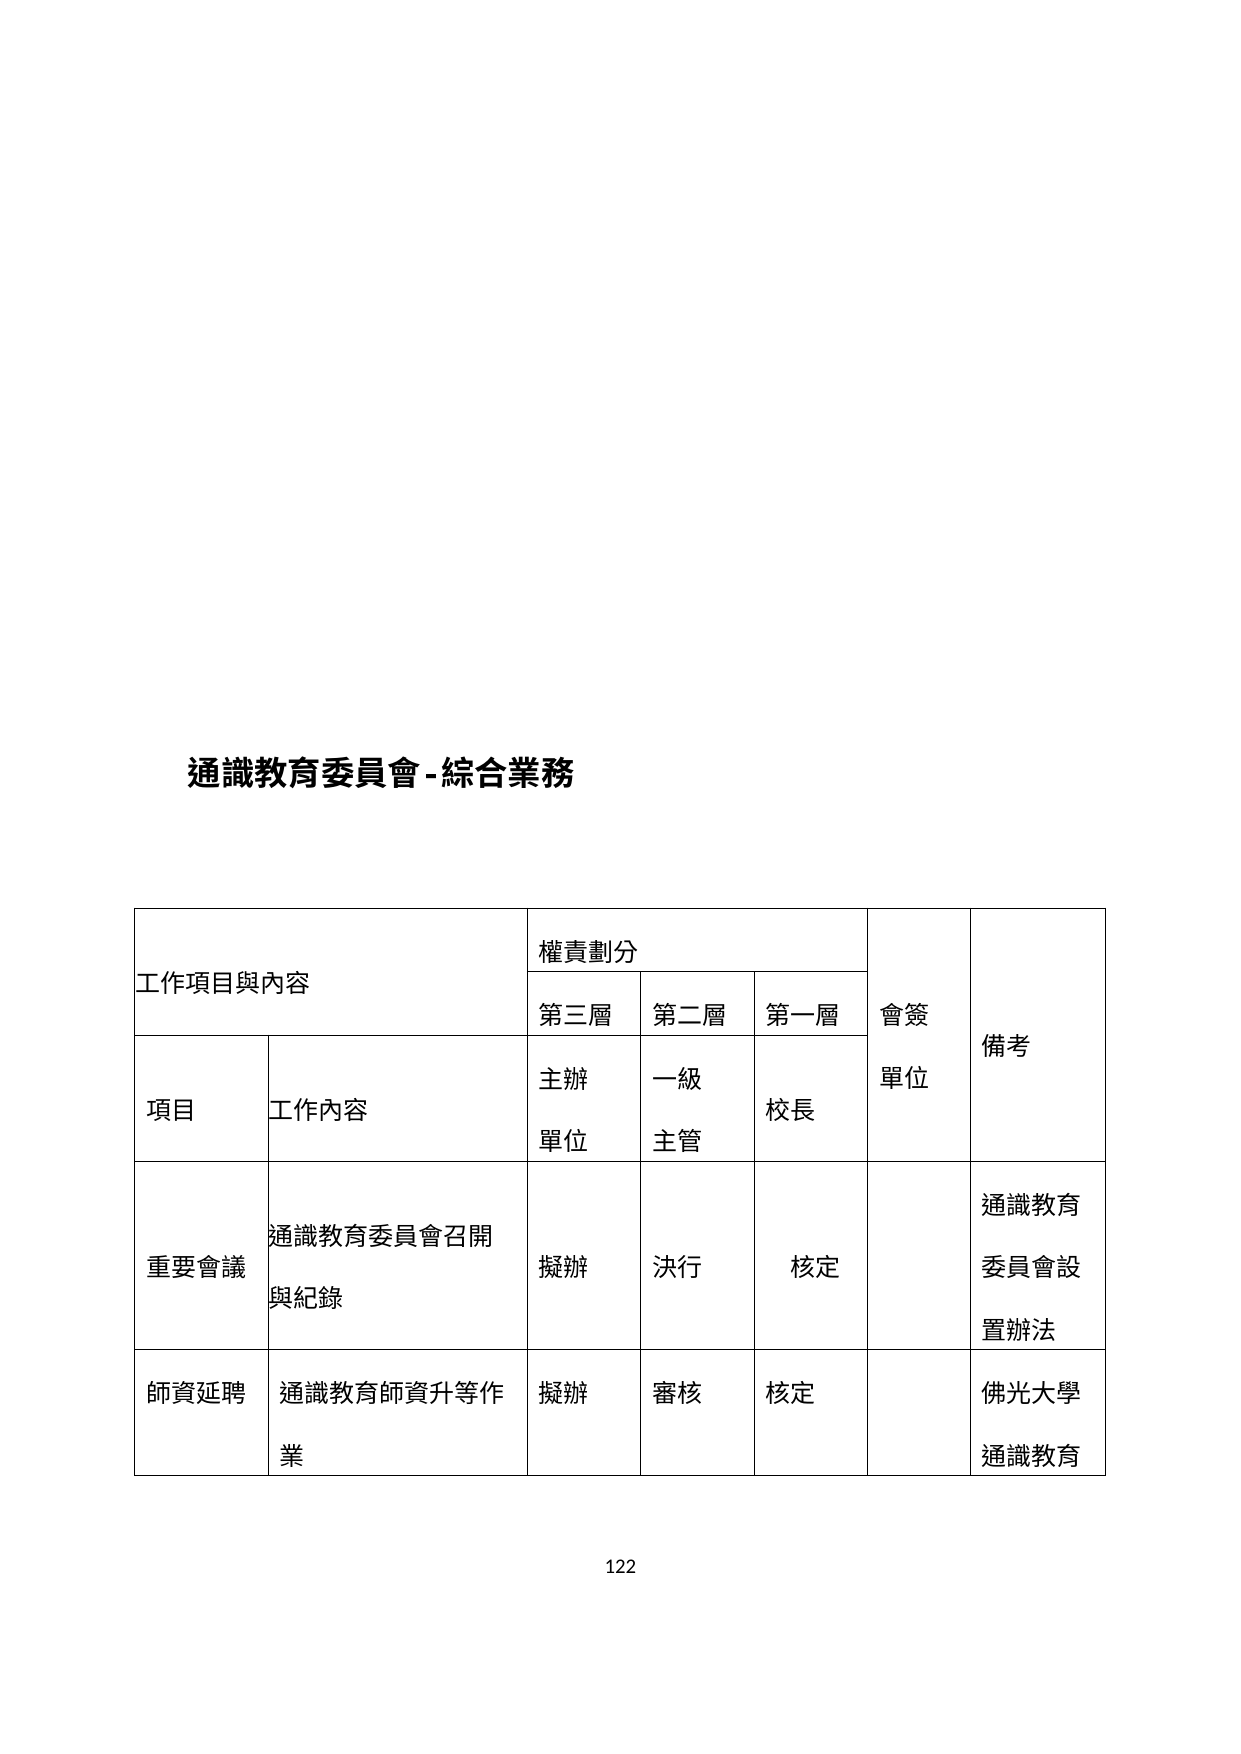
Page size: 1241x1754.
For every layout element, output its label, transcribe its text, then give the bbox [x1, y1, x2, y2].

table_cell 校長 [755, 1036, 867, 1161]
table_header 工作項目與內容 [135, 909, 527, 1034]
table_cell 通識教育師資升等作業 [269, 1350, 527, 1475]
table_cell 通識教育委員會召開與紀錄 [269, 1162, 527, 1349]
table_cell [868, 1162, 970, 1349]
table_cell 擬辦 [528, 1350, 640, 1475]
table_cell 擬辦 [528, 1162, 640, 1349]
table_cell 佛光大學通識教育 [971, 1350, 1105, 1475]
table_cell 審核 [641, 1350, 754, 1475]
table_cell 第三層 [528, 972, 640, 1034]
table_header 權責劃分 [528, 909, 867, 971]
table_cell 第一層 [755, 972, 867, 1034]
table_header 會簽 單位 [868, 909, 970, 1161]
table_cell 核定 [755, 1162, 867, 1349]
table_cell [868, 1350, 970, 1475]
table_cell 通識教育委員會設置辦法 [971, 1162, 1105, 1349]
table_header 備考 [971, 909, 1105, 1161]
table_cell 師資延聘 [135, 1350, 268, 1475]
subtitle 通識教育委員會-綜合業務 [187, 729, 1053, 792]
table_cell 項目 [135, 1036, 268, 1161]
table_cell 核定 [755, 1350, 867, 1475]
table_cell 一級 主管 [641, 1036, 754, 1161]
table_cell 第二層 [641, 972, 754, 1034]
table_cell 重要會議 [135, 1162, 268, 1349]
table_cell 主辦 單位 [528, 1036, 640, 1161]
table_cell 決行 [641, 1162, 754, 1349]
table_cell 工作內容 [269, 1036, 527, 1161]
